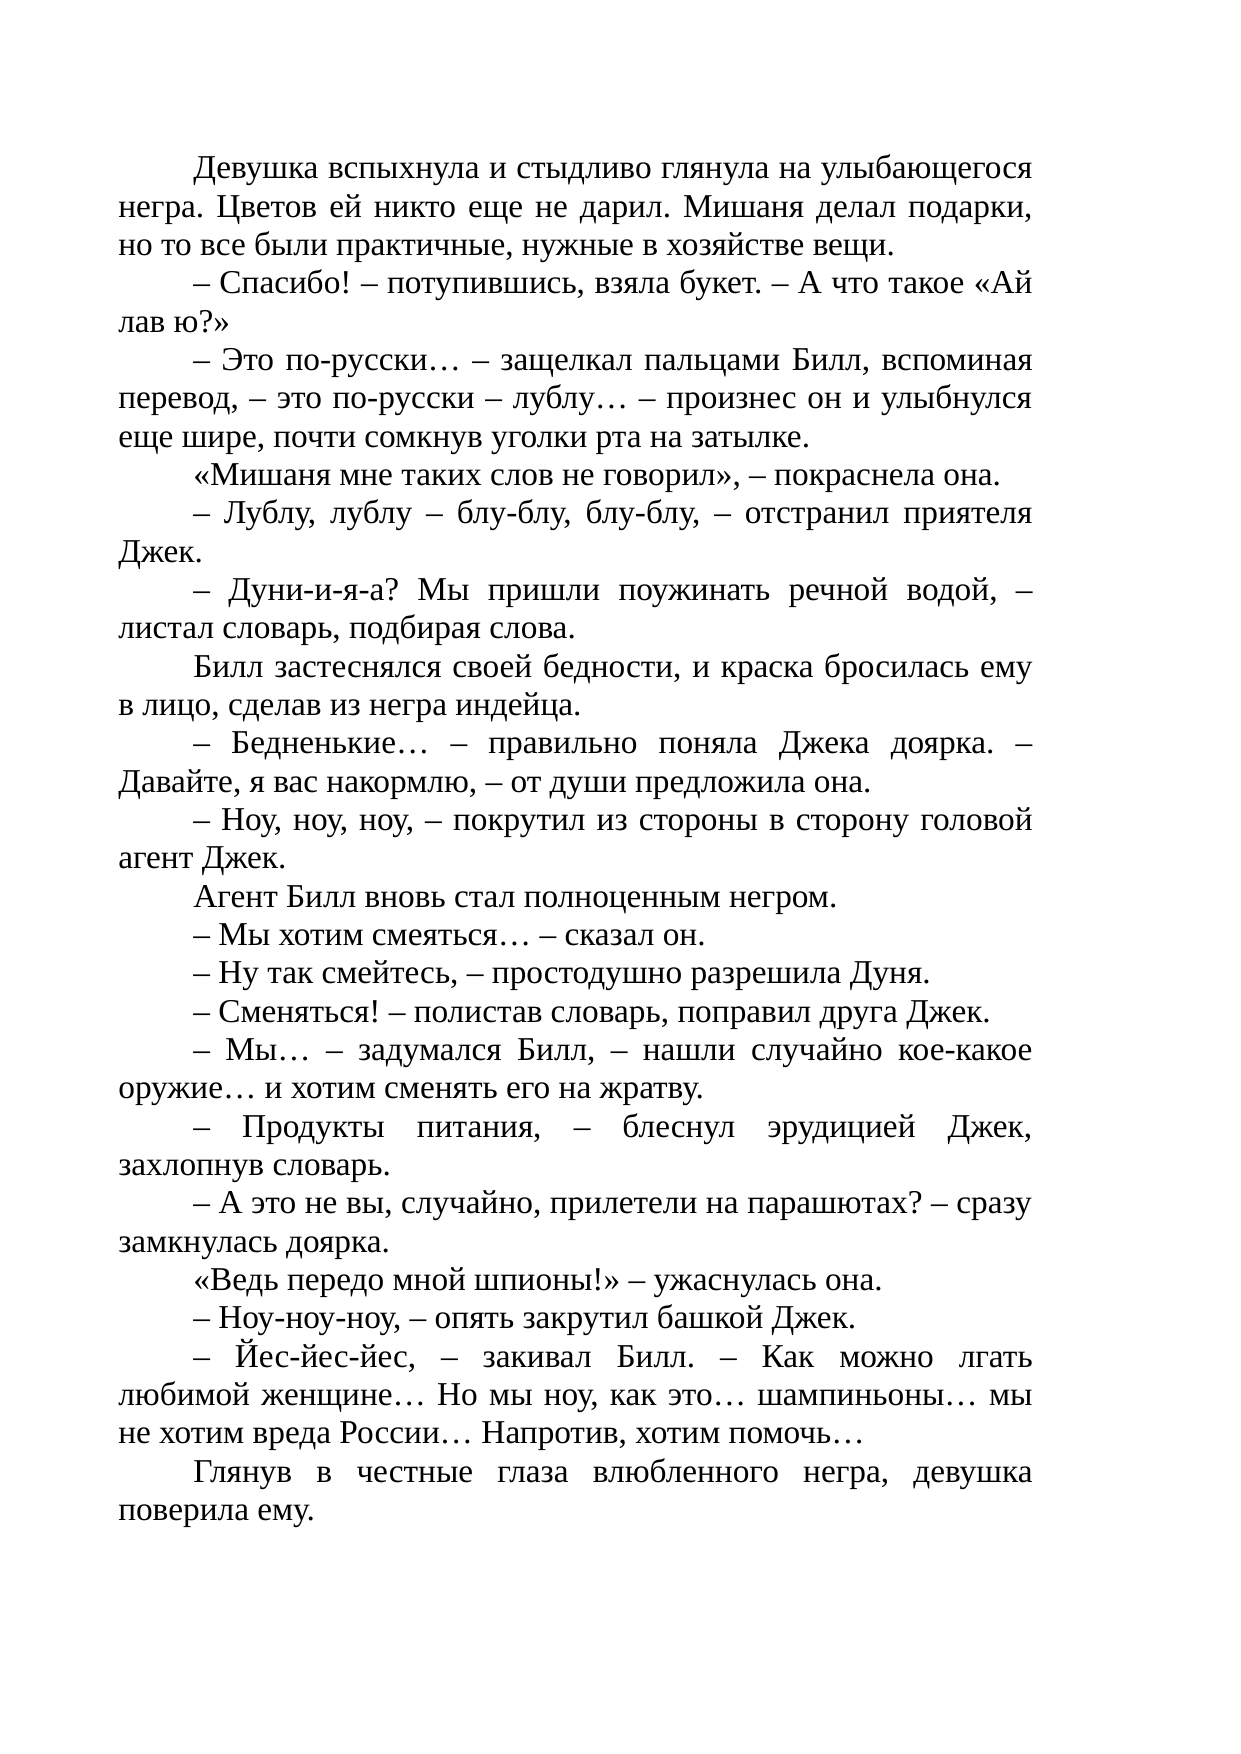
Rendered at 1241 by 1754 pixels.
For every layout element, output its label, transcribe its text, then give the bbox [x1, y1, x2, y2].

subtitle – Это по-русски… – защелкал пальцами Билл, вспоминая перевод, – это по-русски – лублу… – произнес он и улыбнулся еще шире, почти сомкнув уголки рта на затылке. [118, 339, 1033, 454]
subtitle – Дуни-и-я-а? Мы пришли поужинать речной водой, – листал словарь, подбирая слова. [118, 569, 1033, 646]
subtitle Девушка вспыхнула и стыдливо глянула на улыбающегося негра. Цветов ей никто еще не дарил. Мишаня делал подарки, но то все были практичные, нужные в хозяйстве вещи. [118, 148, 1033, 263]
subtitle – Сменяться! – полистав словарь, поправил друга Джек. [118, 991, 1033, 1029]
subtitle Агент Билл вновь стал полноценным негром. [118, 876, 1033, 914]
subtitle Глянув в честные глаза влюбленного негра, девушка поверила ему. [118, 1451, 1033, 1528]
subtitle – Продукты питания, – блеснул эрудицией Джек, захлопнув словарь. [118, 1106, 1033, 1183]
subtitle – Спасибо! – потупившись, взяла букет. – А что такое «Ай лав ю?» [118, 263, 1033, 339]
subtitle – Ноу, ноу, ноу, – покрутил из стороны в сторону головой агент Джек. [118, 799, 1033, 876]
subtitle – Ноу-ноу-ноу, – опять закрутил башкой Джек. [118, 1298, 1033, 1336]
subtitle – Лублу, лублу – блу-блу, блу-блу, – отстранил приятеля Джек. [118, 493, 1033, 569]
subtitle «Ведь передо мной шпионы!» – ужаснулась она. [118, 1259, 1033, 1298]
subtitle – Йес-йес-йес, – закивал Билл. – Как можно лгать любимой женщине… Но мы ноу, как это… шампиньоны… мы не хотим вреда России… Напротив, хотим помочь… [118, 1336, 1033, 1451]
subtitle – Мы… – задумался Билл, – нашли случайно кое-какое оружие… и хотим сменять его на жратву. [118, 1029, 1033, 1106]
subtitle «Мишаня мне таких слов не говорил», – покраснела она. [118, 454, 1033, 493]
subtitle – Ну так смейтесь, – простодушно разрешила Дуня. [118, 953, 1033, 991]
subtitle – Мы хотим смеяться… – сказал он. [118, 914, 1033, 953]
subtitle Билл застеснялся своей бедности, и краска бросилась ему в лицо, сделав из негра индейца. [118, 646, 1033, 723]
subtitle – Бедненькие… – правильно поняла Джека доярка. – Давайте, я вас накормлю, – от души предложила она. [118, 723, 1033, 799]
subtitle – А это не вы, случайно, прилетели на парашютах? – сразу замкнулась доярка. [118, 1183, 1033, 1259]
